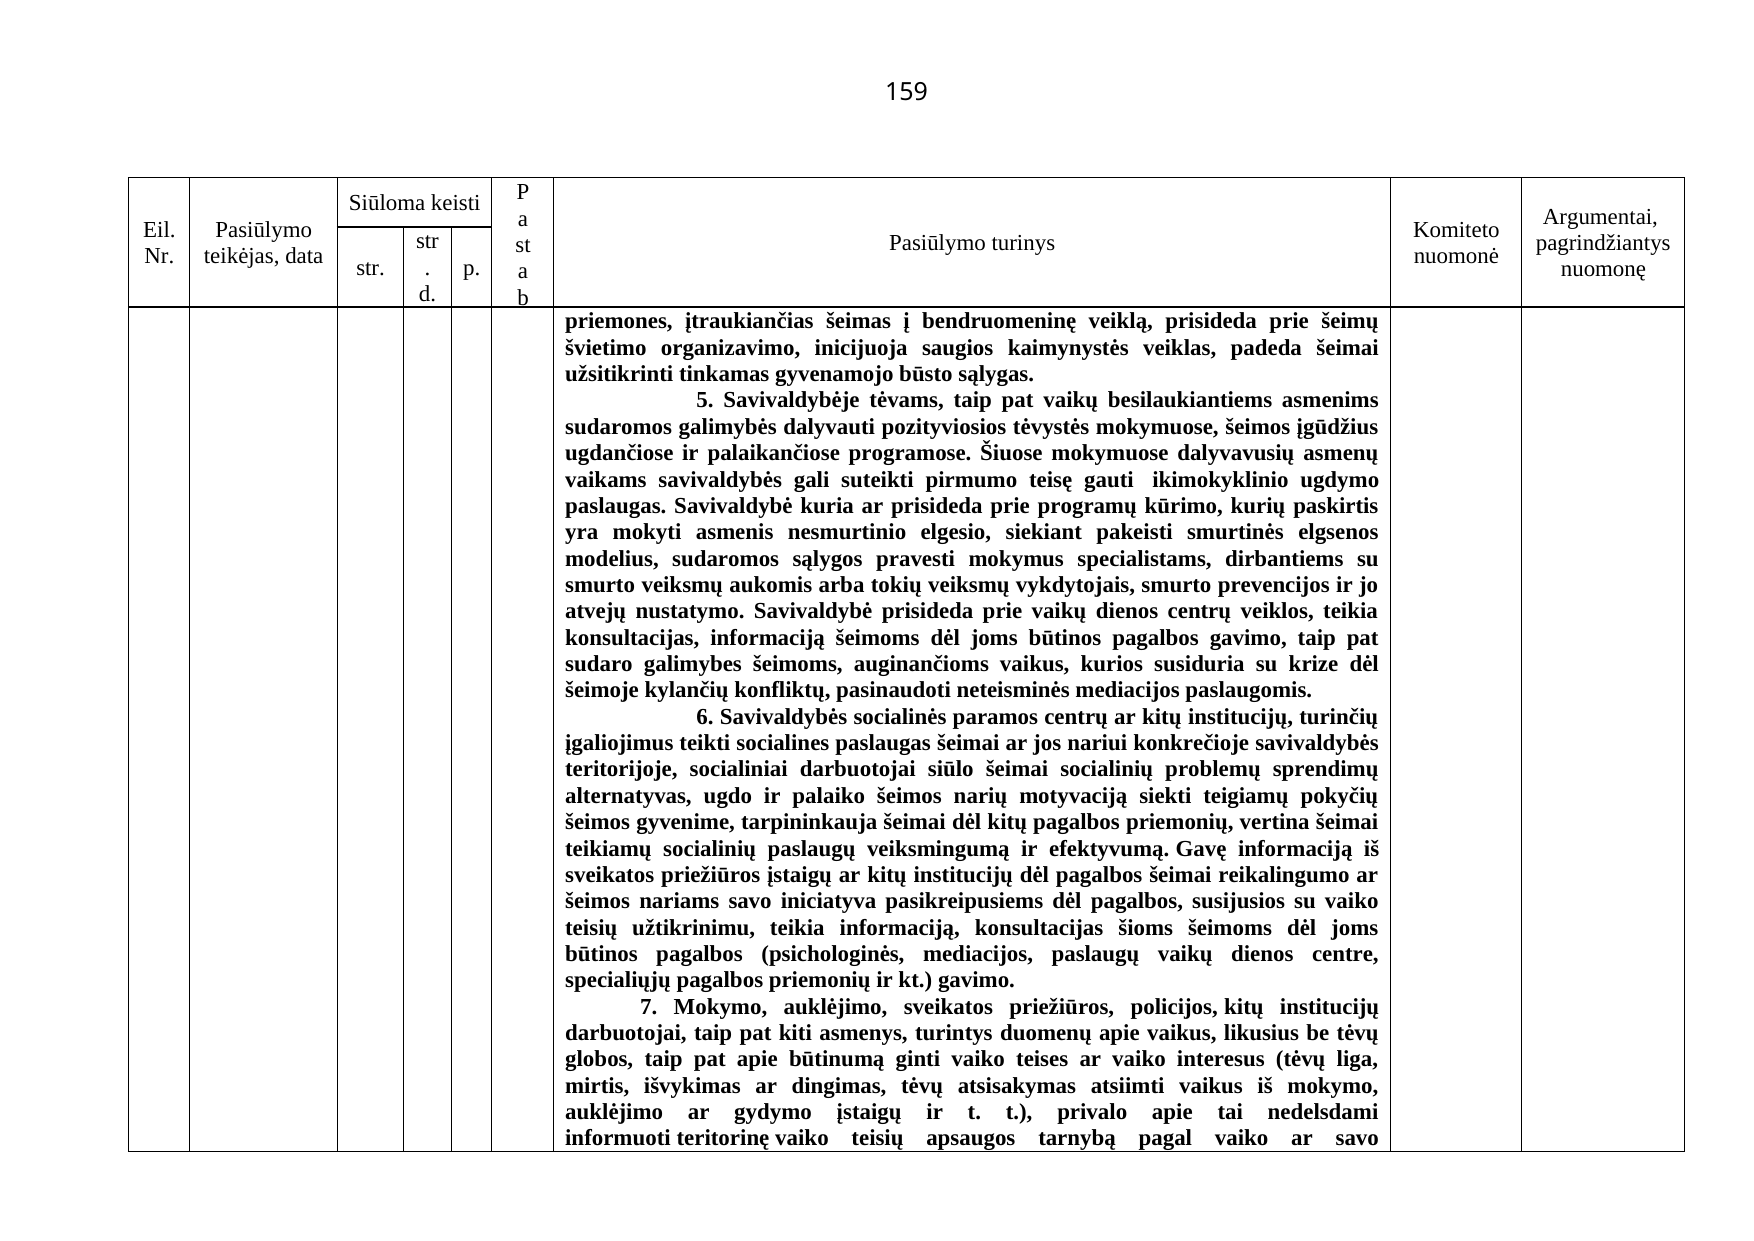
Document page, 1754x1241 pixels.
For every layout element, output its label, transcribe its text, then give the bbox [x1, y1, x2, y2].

table_cell [404, 308, 451, 1151]
table_cell p. [452, 228, 491, 306]
table_cell [129, 308, 189, 1151]
table_cell priemones, įtraukiančias šeimas į bendruomeninę veiklą, prisideda prie šeimų švietimo organizavimo, inicijuoja saugios kaimynystės veiklas, padeda šeimai užsitikrinti tinkamas gyvenamojo būsto sąlygas. 5. Savivaldybėje tėvams, taip pat vaikų besilaukiantiems asmenims sudaromos galimybės dalyvauti pozityviosios tėvystės mokymuose, šeimos įgūdžius ugdančiose ir palaikančiose programose. Šiuose mokymuose dalyvavusių asmenų vaikams savivaldybės gali suteikti pirmumo teisę gauti ikimokyklinio ugdymo paslaugas. Savivaldybė kuria ar prisideda prie programų kūrimo, kurių paskirtis yra mokyti asmenis nesmurtinio elgesio, siekiant pakeisti smurtinės elgsenos modelius, sudaromos sąlygos pravesti mokymus specialistams, dirbantiems su smurto veiksmų aukomis arba tokių veiksmų vykdytojais, smurto prevencijos ir jo atvejų nustatymo. Savivaldybė prisideda prie vaikų dienos centrų veiklos, teikia konsultacijas, informaciją šeimoms dėl joms būtinos pagalbos gavimo, taip pat sudaro galimybes šeimoms, auginančioms vaikus, kurios susiduria su krize dėl šeimoje kylančių konfliktų, pasinaudoti neteisminės mediacijos paslaugomis. 6. Savivaldybės socialinės paramos centrų ar kitų institucijų, turinčių įgaliojimus teikti socialines paslaugas šeimai ar jos nariui konkrečioje savivaldybės teritorijoje, socialiniai darbuotojai siūlo šeimai socialinių problemų sprendimų alternatyvas, ugdo ir palaiko šeimos narių motyvaciją siekti teigiamų pokyčių šeimos gyvenime, tarpininkauja šeimai dėl kitų pagalbos priemonių, vertina šeimai teikiamų socialinių paslaugų veiksmingumą ir efektyvumą. Gavę informaciją iš sveikatos priežiūros įstaigų ar kitų institucijų dėl pagalbos šeimai reikalingumo ar šeimos nariams savo iniciatyva pasikreipusiems dėl pagalbos, susijusios su vaiko teisių užtikrinimu, teikia informaciją, konsultacijas šioms šeimoms dėl joms būtinos pagalbos (psichologinės, mediacijos, paslaugų vaikų dienos centre, specialiųjų pagalbos priemonių ir kt.) gavimo. 7. Mokymo, auklėjimo, sveikatos priežiūros, policijos, kitų institucijų darbuotojai, taip pat kiti asmenys, turintys duomenų apie vaikus, likusius be tėvų globos, taip pat apie būtinumą ginti vaiko teises ar vaiko interesus (tėvų liga, mirtis, išvykimas ar dingimas, tėvų atsisakymas atsiimti vaikus iš mokymo, auklėjimo ar gydymo įstaigų ir t. t.), privalo apie tai nedelsdami informuoti teritorinę vaiko teisių apsaugos tarnybą pagal vaiko ar savo [554, 308, 1390, 1151]
table_header Komiteto nuomonė [1391, 178, 1521, 306]
table_header Pastabos [492, 178, 553, 306]
table_cell [1391, 308, 1521, 1151]
table_header Eil. Nr. [129, 178, 189, 306]
table_header Siūloma keisti [338, 178, 491, 226]
table_cell str. d. [404, 228, 451, 306]
table_cell [1522, 308, 1684, 1151]
table_cell [492, 308, 553, 1151]
table_cell [452, 308, 491, 1151]
table_header Argumentai, pagrindžiantys nuomonę [1522, 178, 1684, 306]
table_cell [190, 308, 337, 1151]
table_header Pasiūlymo teikėjas, data [190, 178, 337, 306]
table_cell [338, 308, 403, 1151]
table_header Pasiūlymo turinys [554, 178, 1390, 306]
table_cell str. [338, 228, 403, 306]
